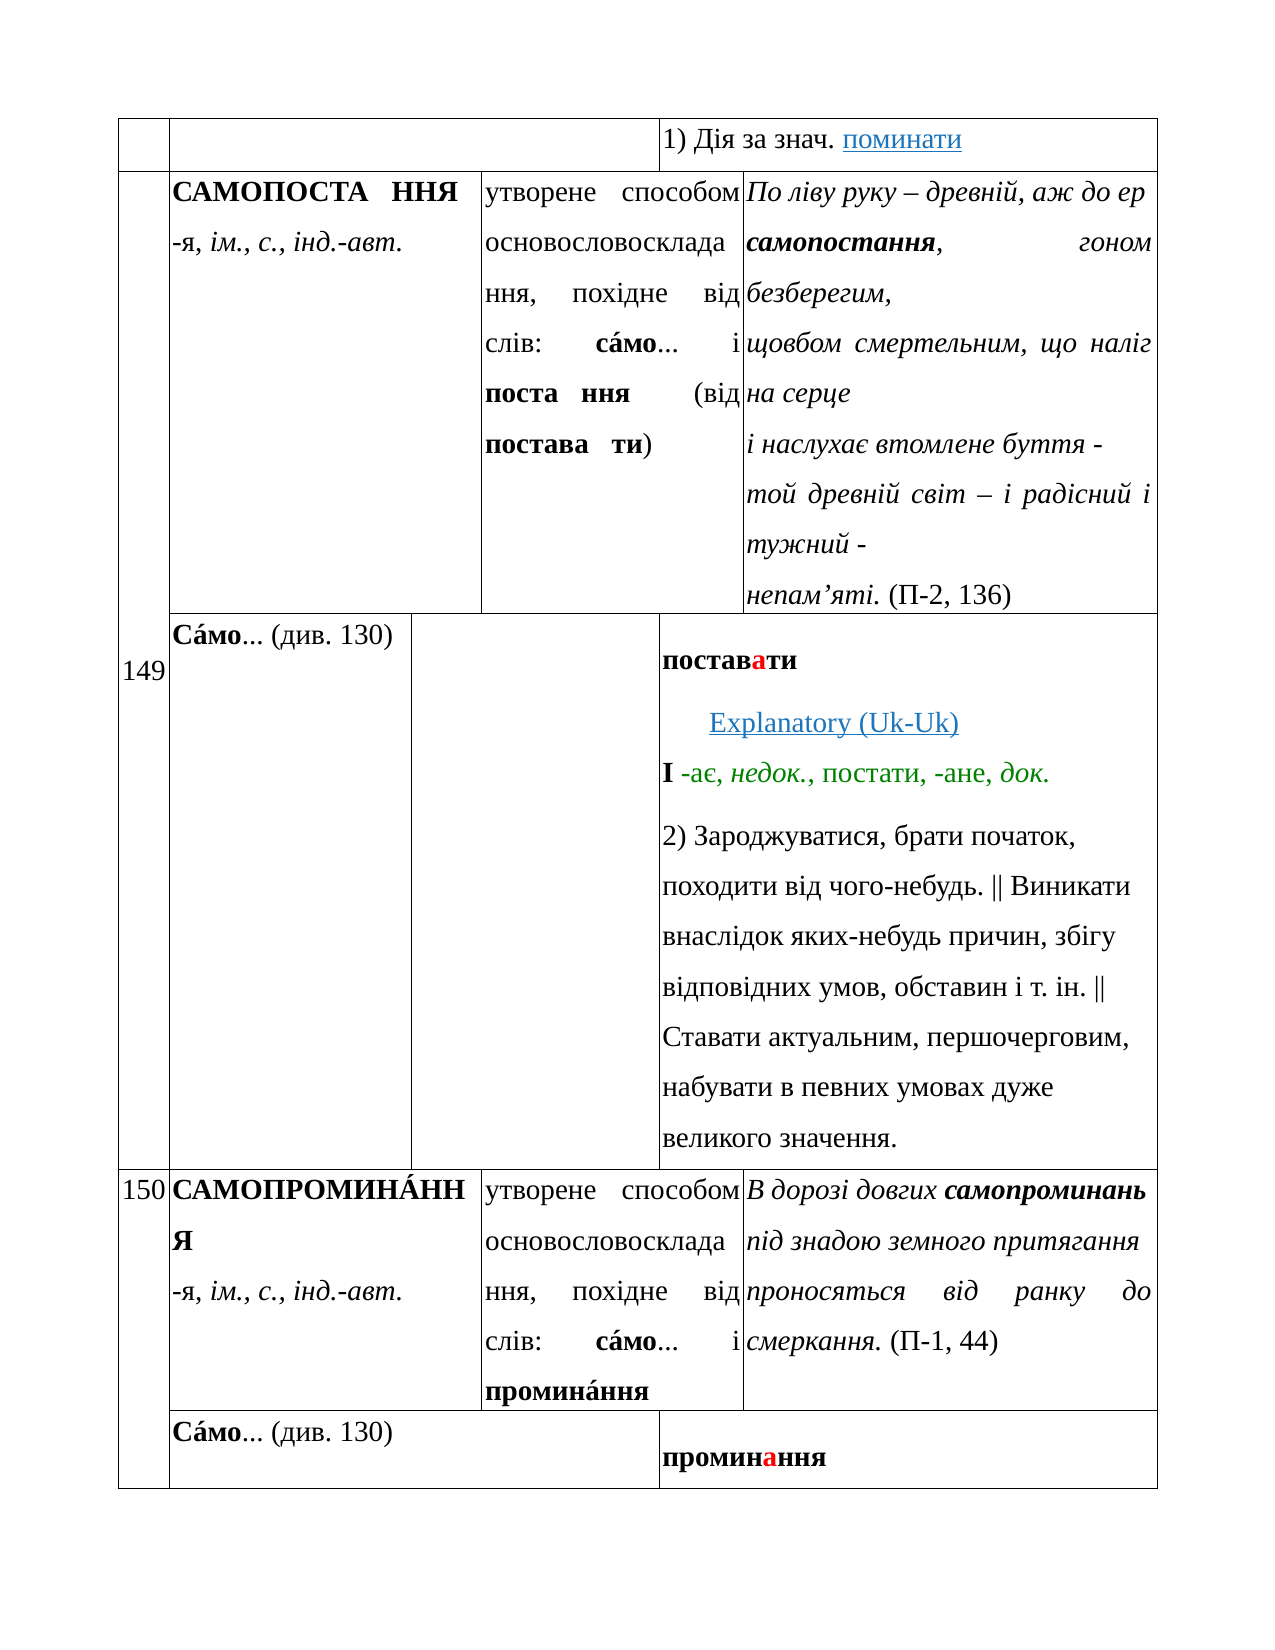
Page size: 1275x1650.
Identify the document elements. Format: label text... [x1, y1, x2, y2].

table_cell проминання [660, 1411, 1157, 1488]
table_cell Самопроминáння -я, ім., с., інд.-авт. [170, 1170, 481, 1410]
table_cell Самопостання -я, ім., с., інд.-авт. [170, 172, 481, 613]
table_cell [170, 119, 659, 171]
table_cell 150 [119, 1170, 169, 1488]
table_cell утворене способом основословоскладання, похідне від слів: сáмо... і постання (від поставати) [482, 172, 743, 613]
table_cell 1) Дія за знач. поминати [660, 119, 1157, 171]
table_cell Сáмо... (див. 130) [170, 1411, 659, 1488]
table_cell 149 [119, 172, 169, 1169]
table_cell [119, 119, 169, 171]
table_cell [412, 614, 659, 1169]
table_cell По ліву руку – древній, аж до ер самопостання, гоном безберегим, щовбом смертельним, що наліг на серце і наслухає втомлене буття - той древній світ – і радісний і тужний - непам’яті. (П‑2, 136) [744, 172, 1157, 613]
table_cell В дорозі довгих самопроминань під знадою земного притягання проносяться від ранку до смеркання. (П‑1, 44) [744, 1170, 1157, 1410]
table_cell утворене способом основословоскладання, похідне від слів: сáмо... і проминáння [482, 1170, 743, 1410]
table_cell поставати Explanatory (Uk-Uk) I -ає, недок., постати, -ане, док. 2) Зароджуватися, брати початок, походити від чого-небудь. || Виникати внаслідок яких-небудь причин, збігу відповідних умов, обставин і т. ін. || Ставати актуальним, першочерговим, набувати в певних умовах дуже великого значення. [660, 614, 1157, 1169]
table_cell Сáмо... (див. 130) [170, 614, 411, 1169]
